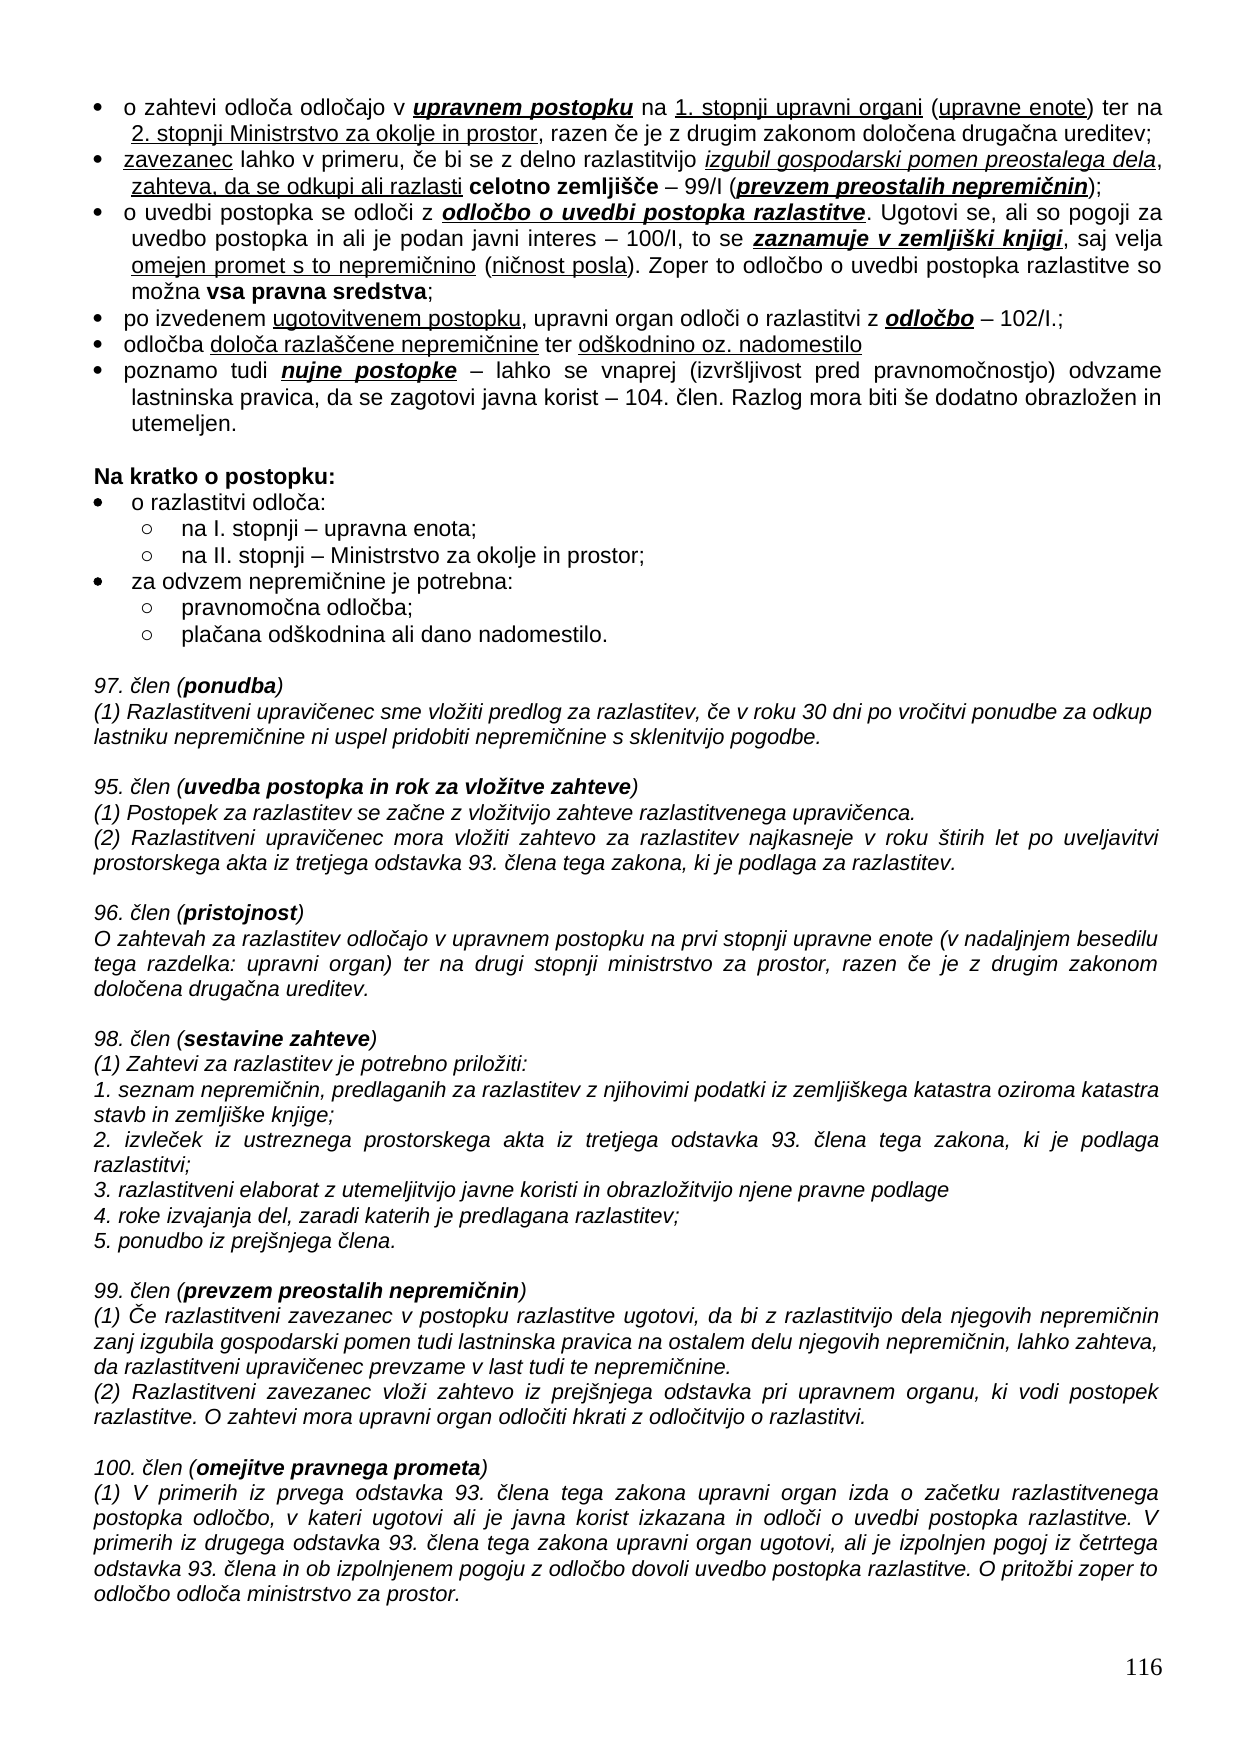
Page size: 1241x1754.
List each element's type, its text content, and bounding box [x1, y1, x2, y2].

text 98. člen (sestavine zahteve) [94, 1026, 1162, 1051]
list na I. stopnji – upravna enota; [140, 515, 1162, 542]
list zavezanec lahko v primeru, če bi se z delno razlastitvijo izgubil gospodarski pomen preostalega dela, zahteva, da se odkupi ali razlasti celotno zemljišče – 99/I (prevzem preostalih nepremičnin); [94, 146, 1162, 199]
list na II. stopnji – Ministrstvo za okolje in prostor; [140, 542, 1162, 568]
list o uvedbi postopka se odloči z odločbo o uvedbi postopka razlastitve. Ugotovi se, ali so pogoji za uvedbo postopka in ali je podan javni interes – 100/I, to se zaznamuje v zemljiški knjigi, saj velja omejen promet s to nepremičnino (ničnost posla). Zoper to odločbo o uvedbi postopka razlastitve so možna vsa pravna sredstva; [94, 199, 1162, 304]
text 2. izvleček iz ustreznega prostorskega akta iz tretjega odstavka 93. člena tega zakona, ki je podlaga razlastitvi; 3. razlastitveni elaborat z utemeljitvijo javne koristi in obrazložitvijo njene pravne podlage [94, 1127, 1162, 1203]
text (1) Zahtevi za razlastitev je potrebno priložiti: [94, 1051, 1162, 1077]
list plačana odškodnina ali dano nadomestilo. [140, 621, 1162, 647]
text (2) Razlastitveni zavezanec vloži zahtevo iz prejšnjega odstavka pri upravnem organu, ki vodi postopek razlastitve. O zahtevi mora upravni organ odločiti hkrati z odločitvijo o razlastitvi. [94, 1379, 1162, 1429]
text 99. člen (prevzem preostalih nepremičnin) [94, 1278, 1162, 1303]
list pravnomočna odločba; [140, 594, 1162, 621]
list za odvzem nepremičnine je potrebna: [94, 568, 1162, 594]
text 5. ponudbo iz prejšnjega člena. [94, 1228, 1162, 1253]
list o zahtevi odloča odločajo v upravnem postopku na 1. stopnji upravni organi (upravne enote) ter na 2. stopnji Ministrstvo za okolje in prostor, razen če je z drugim zakonom določena drugačna ureditev; [94, 94, 1162, 146]
text Na kratko o postopku: [94, 463, 1162, 489]
text O zahtevah za razlastitev odločajo v upravnem postopku na prvi stopnji upravne enote (v nadaljnjem besedilu tega razdelka: upravni organ) ter na drugi stopnji ministrstvo za prostor, razen če je z drugim zakonom določena drugačna ureditev. [94, 926, 1162, 1001]
text 100. člen (omejitve pravnega prometa) [94, 1455, 1162, 1480]
text 97. člen (ponudba) [94, 673, 1162, 699]
list po izvedenem ugotovitvenem postopku, upravni organ odloči o razlastitvi z odločbo – 102/I.; [94, 304, 1162, 331]
list o razlastitvi odloča: [94, 489, 1162, 515]
text (1) Razlastitveni upravičenec sme vložiti predlog za razlastitev, če v roku 30 dni po vročitvi ponudbe za odkup lastniku nepremičnine ni uspel pridobiti nepremičnine s sklenitvijo pogodbe. [94, 699, 1162, 774]
text (1) Če razlastitveni zavezanec v postopku razlastitve ugotovi, da bi z razlastitvijo dela njegovih nepremičnin zanj izgubila gospodarski pomen tudi lastninska pravica na ostalem delu njegovih nepremičnin, lahko zahteva, da razlastitveni upravičenec prevzame v last tudi te nepremičnine. [94, 1303, 1162, 1379]
text 96. člen (pristojnost) [94, 900, 1162, 926]
text 4. roke izvajanja del, zaradi katerih je predlagana razlastitev; [94, 1203, 1162, 1228]
list odločba določa razlaščene nepremičnine ter odškodnino oz. nadomestilo [94, 331, 1162, 357]
text 95. člen (uvedba postopka in rok za vložitve zahteve) [94, 774, 1162, 799]
list poznamo tudi nujne postopke – lahko se vnaprej (izvršljivost pred pravnomočnostjo) odvzame lastninska pravica, da se zagotovi javna korist – 104. člen. Razlog mora biti še dodatno obrazložen in utemeljen. [94, 357, 1162, 436]
text (2) Razlastitveni upravičenec mora vložiti zahtevo za razlastitev najkasneje v roku štirih let po uveljavitvi prostorskega akta iz tretjega odstavka 93. člena tega zakona, ki je podlaga za razlastitev. [94, 825, 1162, 875]
text (1) V primerih iz prvega odstavka 93. člena tega zakona upravni organ izda o začetku razlastitvenega postopka odločbo, v kateri ugotovi ali je javna korist izkazana in odloči o uvedbi postopka razlastitve. V primerih iz drugega odstavka 93. člena tega zakona upravni organ ugotovi, ali je izpolnjen pogoj iz četrtega odstavka 93. člena in ob izpolnjenem pogoju z odločbo dovoli uvedbo postopka razlastitve. O pritožbi zoper to odločbo odloča ministrstvo za prostor. [94, 1480, 1162, 1606]
text 1. seznam nepremičnin, predlaganih za razlastitev z njihovimi podatki iz zemljiškega katastra oziroma katastra stavb in zemljiške knjige; [94, 1077, 1162, 1127]
text (1) Postopek za razlastitev se začne z vložitvijo zahteve razlastitvenega upravičenca. [94, 799, 1162, 825]
